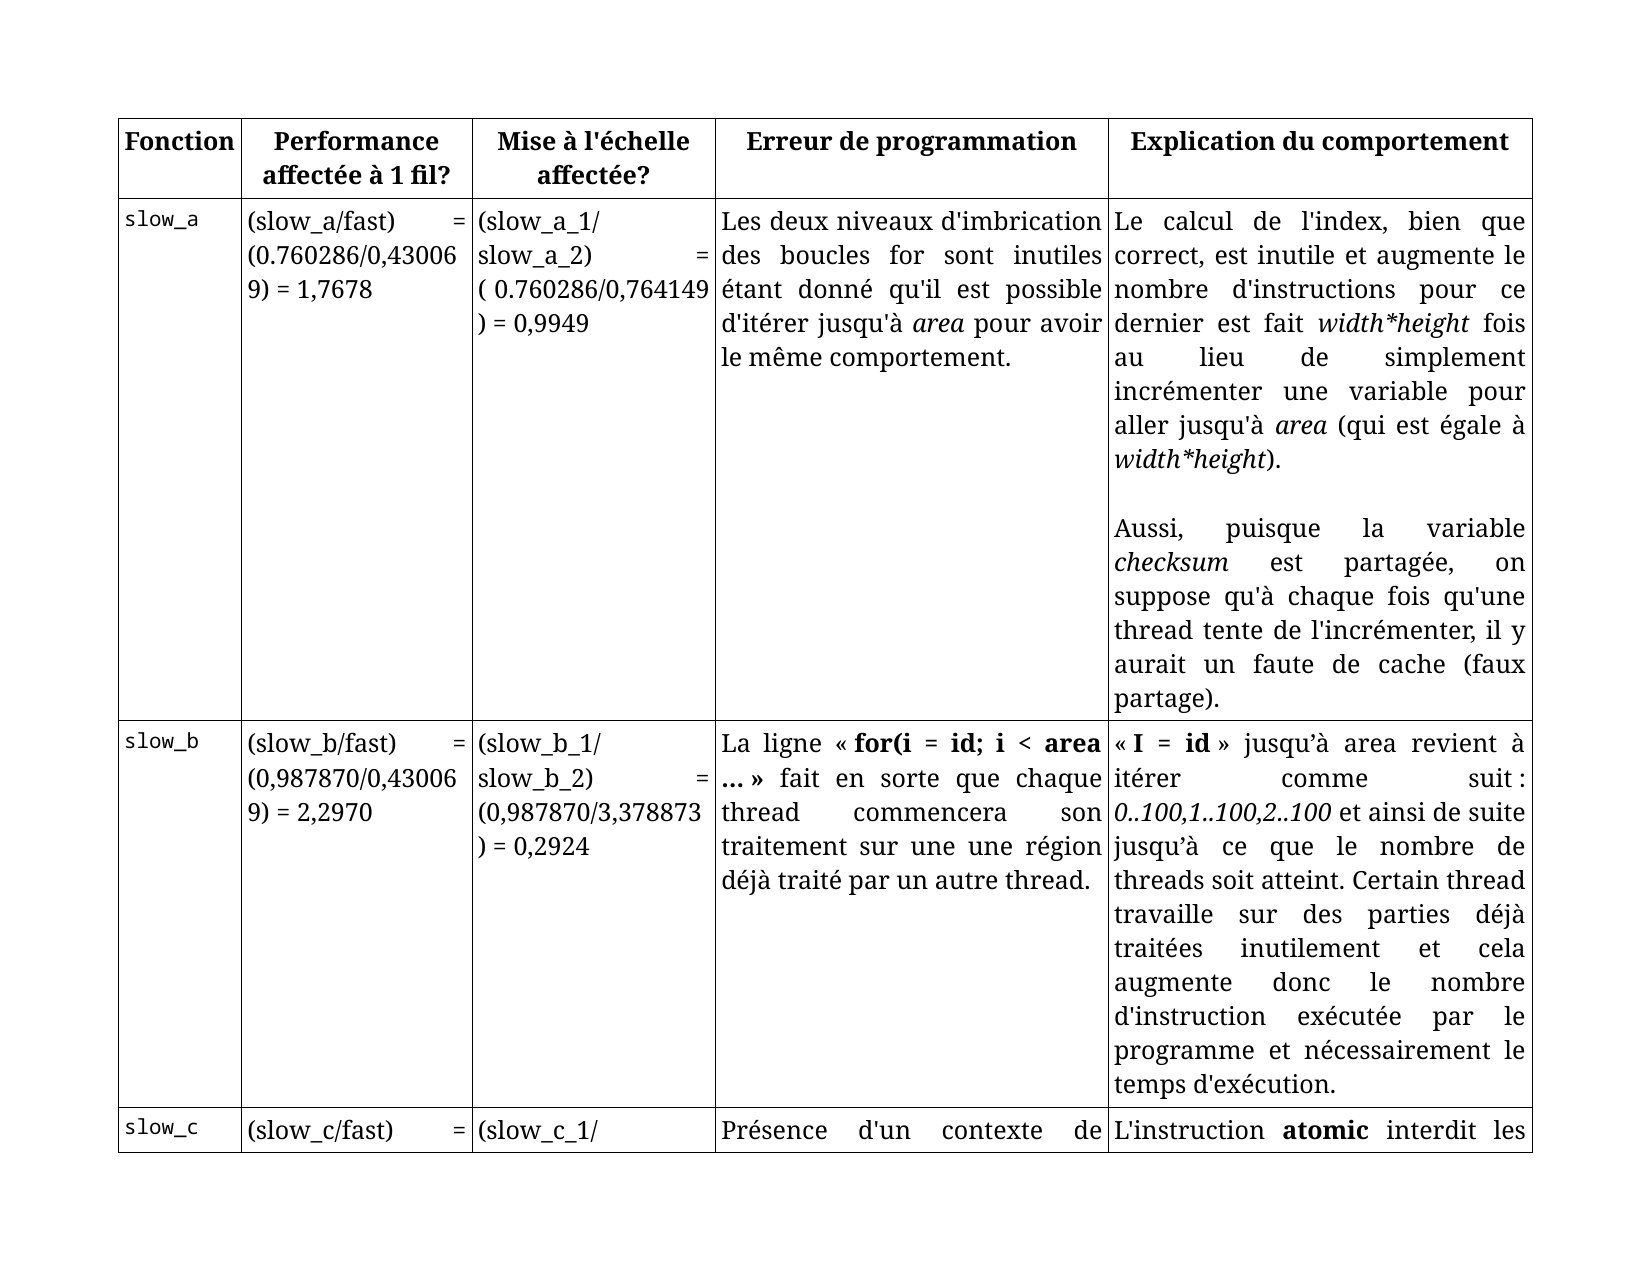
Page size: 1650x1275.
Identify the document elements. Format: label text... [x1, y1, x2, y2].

table_header Performance affectée à 1 fil? [242, 119, 472, 198]
table_cell slow_c [119, 1108, 241, 1152]
table_header Mise à l'échelle affectée? [473, 119, 715, 198]
table_cell La ligne « for(i = id; i < area … » fait en sorte que chaque thread commencera son traitement sur une une région déjà traité par un autre thread. [716, 721, 1108, 1107]
table_cell (slow_a/fast) = (0.760286/0,430069) = 1,7678 [242, 199, 472, 720]
table_cell (slow_b/fast) = (0,987870/0,430069) = 2,2970 [242, 721, 472, 1107]
table_header Fonction [119, 119, 241, 198]
table_header Erreur de programmation [716, 119, 1108, 198]
table_header Explication du comportement [1109, 119, 1532, 198]
table_cell Les deux niveaux d'imbrication des boucles for sont inutiles étant donné qu'il est possible d'itérer jusqu'à area pour avoir le même comportement. [716, 199, 1108, 720]
table_cell L'instruction atomic interdit les [1109, 1108, 1532, 1152]
table_cell slow_a [119, 199, 241, 720]
table_cell (slow_a_1/slow_a_2) = ( 0.760286/0,764149) = 0,9949 [473, 199, 715, 720]
table_cell (slow_c/fast) = [242, 1108, 472, 1152]
table_cell (slow_c_1/ [473, 1108, 715, 1152]
table_cell slow_b [119, 721, 241, 1107]
table_cell (slow_b_1/slow_b_2) = (0,987870/3,378873) = 0,2924 [473, 721, 715, 1107]
table_cell Présence d'un contexte de [716, 1108, 1108, 1152]
table_cell « I = id » jusqu’à area revient à itérer comme suit : 0..100,1..100,2..100 et ainsi de suite jusqu’à ce que le nombre de threads soit atteint. Certain thread travaille sur des parties déjà traitées inutilement et cela augmente donc le nombre d'instruction exécutée par le programme et nécessairement le temps d'exécution. [1109, 721, 1532, 1107]
table_cell Le calcul de l'index, bien que correct, est inutile et augmente le nombre d'instructions pour ce dernier est fait width*height fois au lieu de simplement incrémenter une variable pour aller jusqu'à area (qui est égale à width*height). Aussi, puisque la variable checksum est partagée, on suppose qu'à chaque fois qu'une thread tente de l'incrémenter, il y aurait un faute de cache (faux partage). [1109, 199, 1532, 720]
